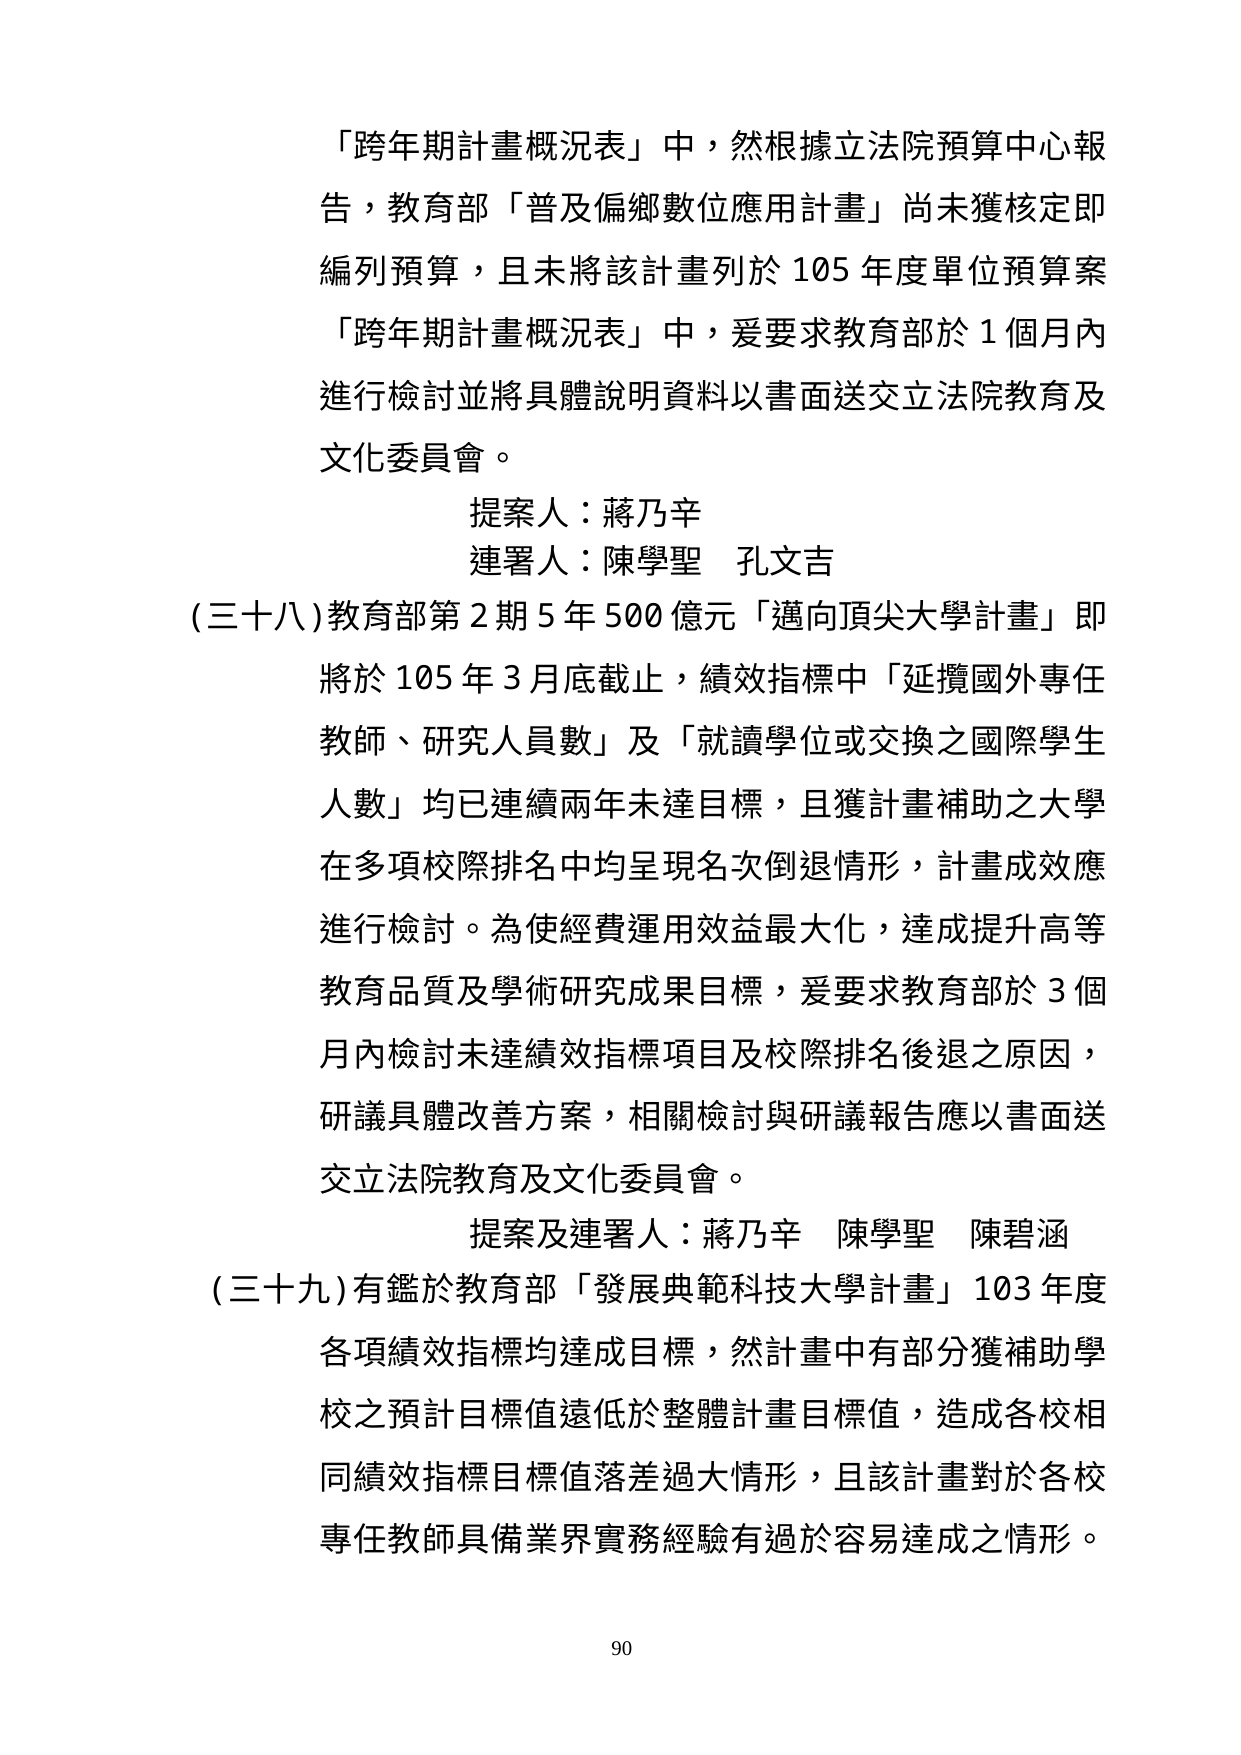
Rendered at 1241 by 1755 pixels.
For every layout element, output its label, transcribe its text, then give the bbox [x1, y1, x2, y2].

text (三十九)有鑑於教育部「發展典範科技大學計畫」103年度各項績效指標均達成目標，然計畫中有部分獲補助學校之預計目標值遠低於整體計畫目標值，造成各校相同績效指標目標值落差過大情形，且該計畫對於各校專任教師具備業界實務經驗有過於容易達成之情形。 [186, 1256, 1107, 1568]
text 連署人：陳學聖 孔文吉 [136, 535, 1107, 583]
text 提案人：蔣乃辛 [136, 487, 1107, 535]
text (三十八)教育部第2期5年500億元「邁向頂尖大學計畫」即將於105年3月底截止，績效指標中「延攬國外專任教師、研究人員數」及「就讀學位或交換之國際學生人數」均已連續兩年未達目標，且獲計畫補助之大學在多項校際排名中均呈現名次倒退情形，計畫成效應進行檢討。為使經費運用效益最大化，達成提升高等教育品質及學術研究成果目標，爰要求教育部於3個月內檢討未達績效指標項目及校際排名後退之原因，研議具體改善方案，相關檢討與研議報告應以書面送交立法院教育及文化委員會。 [186, 583, 1107, 1208]
text 「跨年期計畫概況表」中，然根據立法院預算中心報告，教育部「普及偏鄉數位應用計畫」尚未獲核定即編列預算，且未將該計畫列於105年度單位預算案「跨年期計畫概況表」中，爰要求教育部於1個月內進行檢討並將具體說明資料以書面送交立法院教育及文化委員會。 [186, 112, 1107, 487]
text 提案及連署人：蔣乃辛 陳學聖 陳碧涵 [136, 1208, 1107, 1256]
